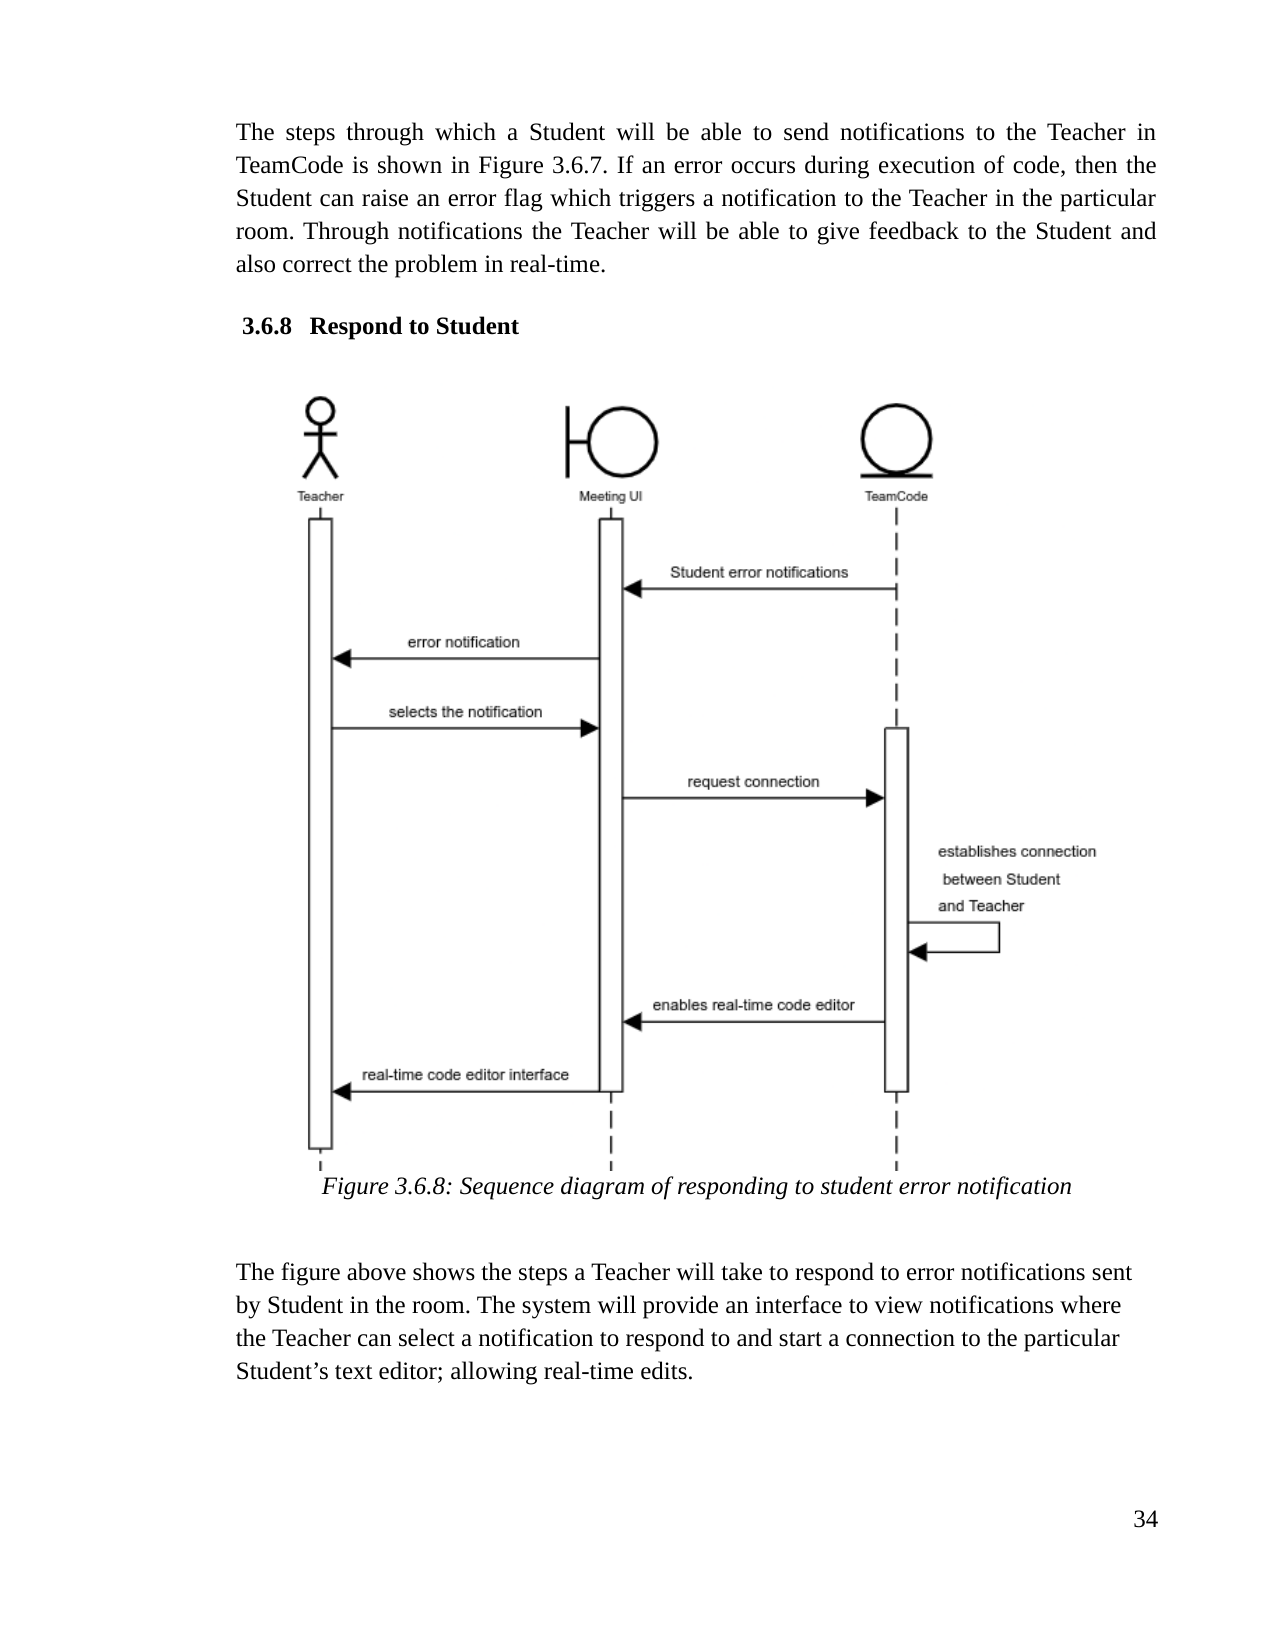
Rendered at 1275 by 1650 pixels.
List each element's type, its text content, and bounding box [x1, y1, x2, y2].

picture [286, 370, 1108, 1171]
text Figure 3.6.8: Sequence diagram of responding to student error notification [287, 1171, 1107, 1200]
text The figure above shows the steps a Teacher will take to respond to error notifications sent by Student in the room. The system will provide an interface to view notifications where the Teacher can select a notification to respond to and start a connection to the particular Student’s text editor; allowing real-time edits. [236, 1257, 1158, 1385]
subtitle Respond to Student [236, 311, 1158, 340]
text The steps through which a Student will be able to send notifications to the Teacher in TeamCode is shown in Figure 3.6.7. If an error occurs during execution of code, then the Student can raise an error flag which triggers a notification to the Teacher in the particular room. Through notifications the Teacher will be able to give feedback to the Student and also correct the problem in real-time. [236, 117, 1158, 278]
